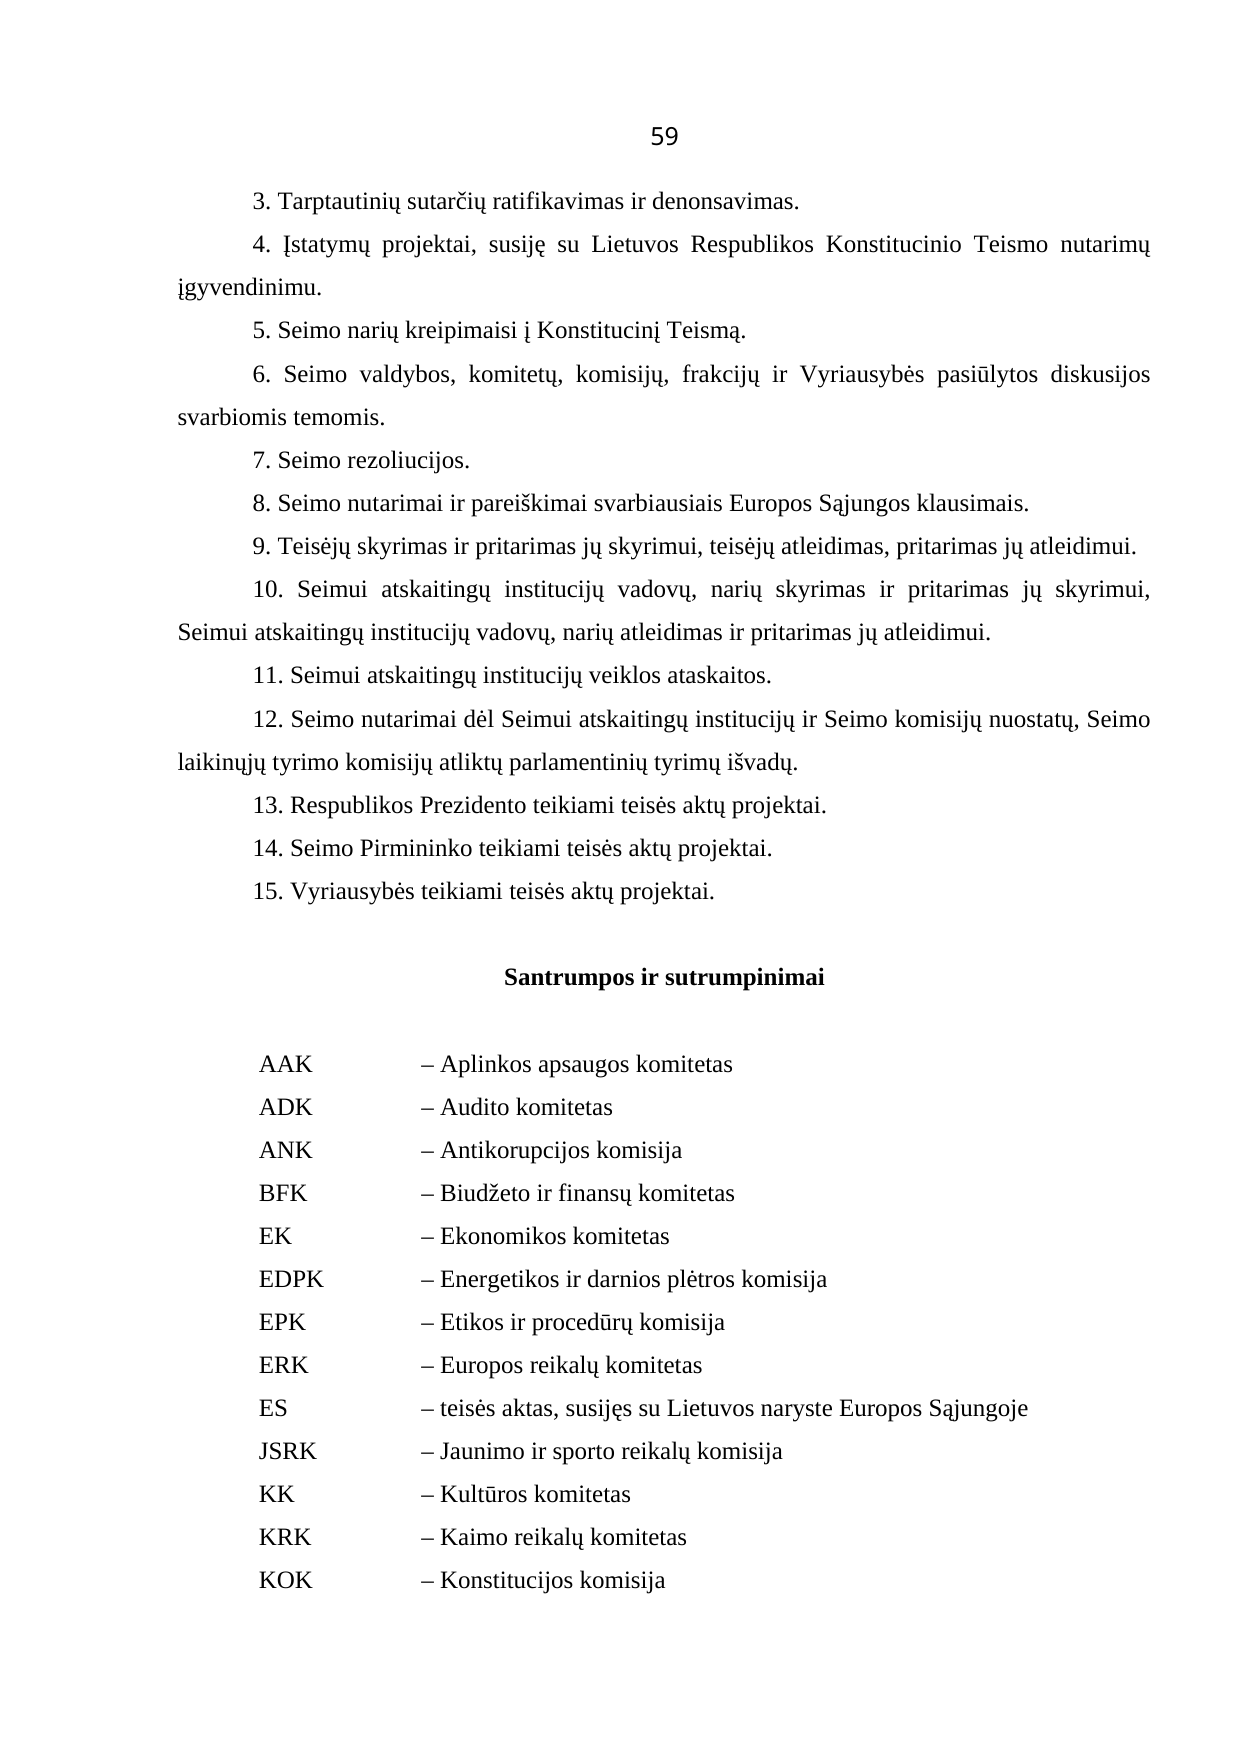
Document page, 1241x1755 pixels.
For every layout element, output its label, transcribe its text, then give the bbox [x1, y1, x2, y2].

table_cell EDPK [248, 1264, 410, 1307]
table_cell – Biudžeto ir finansų komitetas [410, 1178, 1174, 1221]
table_cell – Audito komitetas [410, 1092, 1174, 1135]
table_cell KOK [248, 1565, 410, 1594]
text 4. Įstatymų projektai, susiję su Lietuvos Respublikos Konstitucinio Teismo nutarimų įgyvendinimu. [177, 229, 1152, 301]
text 12. Seimo nutarimai dėl Seimui atskaitingų institucijų ir Seimo komisijų nuostatų, Seimo laikinųjų tyrimo komisijų atliktų parlamentinių tyrimų išvadų. [177, 704, 1152, 776]
table_cell JSRK [248, 1436, 410, 1479]
table_cell EPK [248, 1307, 410, 1350]
text 7. Seimo rezoliucijos. [177, 445, 1152, 474]
text 8. Seimo nutarimai ir pareiškimai svarbiausiais Europos Sąjungos klausimais. [177, 488, 1152, 517]
text 10. Seimui atskaitingų institucijų vadovų, narių skyrimas ir pritarimas jų skyrimui, Seimui atskaitingų institucijų vadovų, narių atleidimas ir pritarimas jų atleidimui. [177, 574, 1152, 646]
text 13. Respublikos Prezidento teikiami teisės aktų projektai. [177, 790, 1152, 819]
table_cell – teisės aktas, susijęs su Lietuvos naryste Europos Sąjungoje [410, 1393, 1174, 1436]
table_header – Aplinkos apsaugos komitetas [410, 1049, 1174, 1092]
table_cell – Antikorupcijos komisija [410, 1135, 1174, 1178]
table_cell – Ekonomikos komitetas [410, 1221, 1174, 1264]
table_cell – Kaimo reikalų komitetas [410, 1522, 1174, 1565]
table_cell ERK [248, 1350, 410, 1393]
text 15. Vyriausybės teikiami teisės aktų projektai. [177, 876, 1152, 905]
text Santrumpos ir sutrumpinimai [177, 962, 1152, 991]
table_cell – Kultūros komitetas [410, 1479, 1174, 1522]
table_cell – Energetikos ir darnios plėtros komisija [410, 1264, 1174, 1307]
table_cell ANK [248, 1135, 410, 1178]
table_cell KK [248, 1479, 410, 1522]
table_cell EK [248, 1221, 410, 1264]
table_cell – Europos reikalų komitetas [410, 1350, 1174, 1393]
text 3. Tarptautinių sutarčių ratifikavimas ir denonsavimas. [177, 186, 1152, 215]
text 6. Seimo valdybos, komitetų, komisijų, frakcijų ir Vyriausybės pasiūlytos diskusijos svarbiomis temomis. [177, 359, 1152, 431]
text 9. Teisėjų skyrimas ir pritarimas jų skyrimui, teisėjų atleidimas, pritarimas jų atleidimui. [177, 531, 1152, 560]
text 5. Seimo narių kreipimaisi į Konstitucinį Teismą. [177, 316, 1152, 344]
text 14. Seimo Pirmininko teikiami teisės aktų projektai. [177, 833, 1152, 862]
table_cell KRK [248, 1522, 410, 1565]
table_cell ES [248, 1393, 410, 1436]
table_cell BFK [248, 1178, 410, 1221]
table_cell – Etikos ir procedūrų komisija [410, 1307, 1174, 1350]
table_cell – Jaunimo ir sporto reikalų komisija [410, 1436, 1174, 1479]
table_cell ADK [248, 1092, 410, 1135]
table_cell – Konstitucijos komisija [410, 1565, 1174, 1594]
table_header AAK [248, 1049, 410, 1092]
text 11. Seimui atskaitingų institucijų veiklos ataskaitos. [177, 661, 1152, 689]
